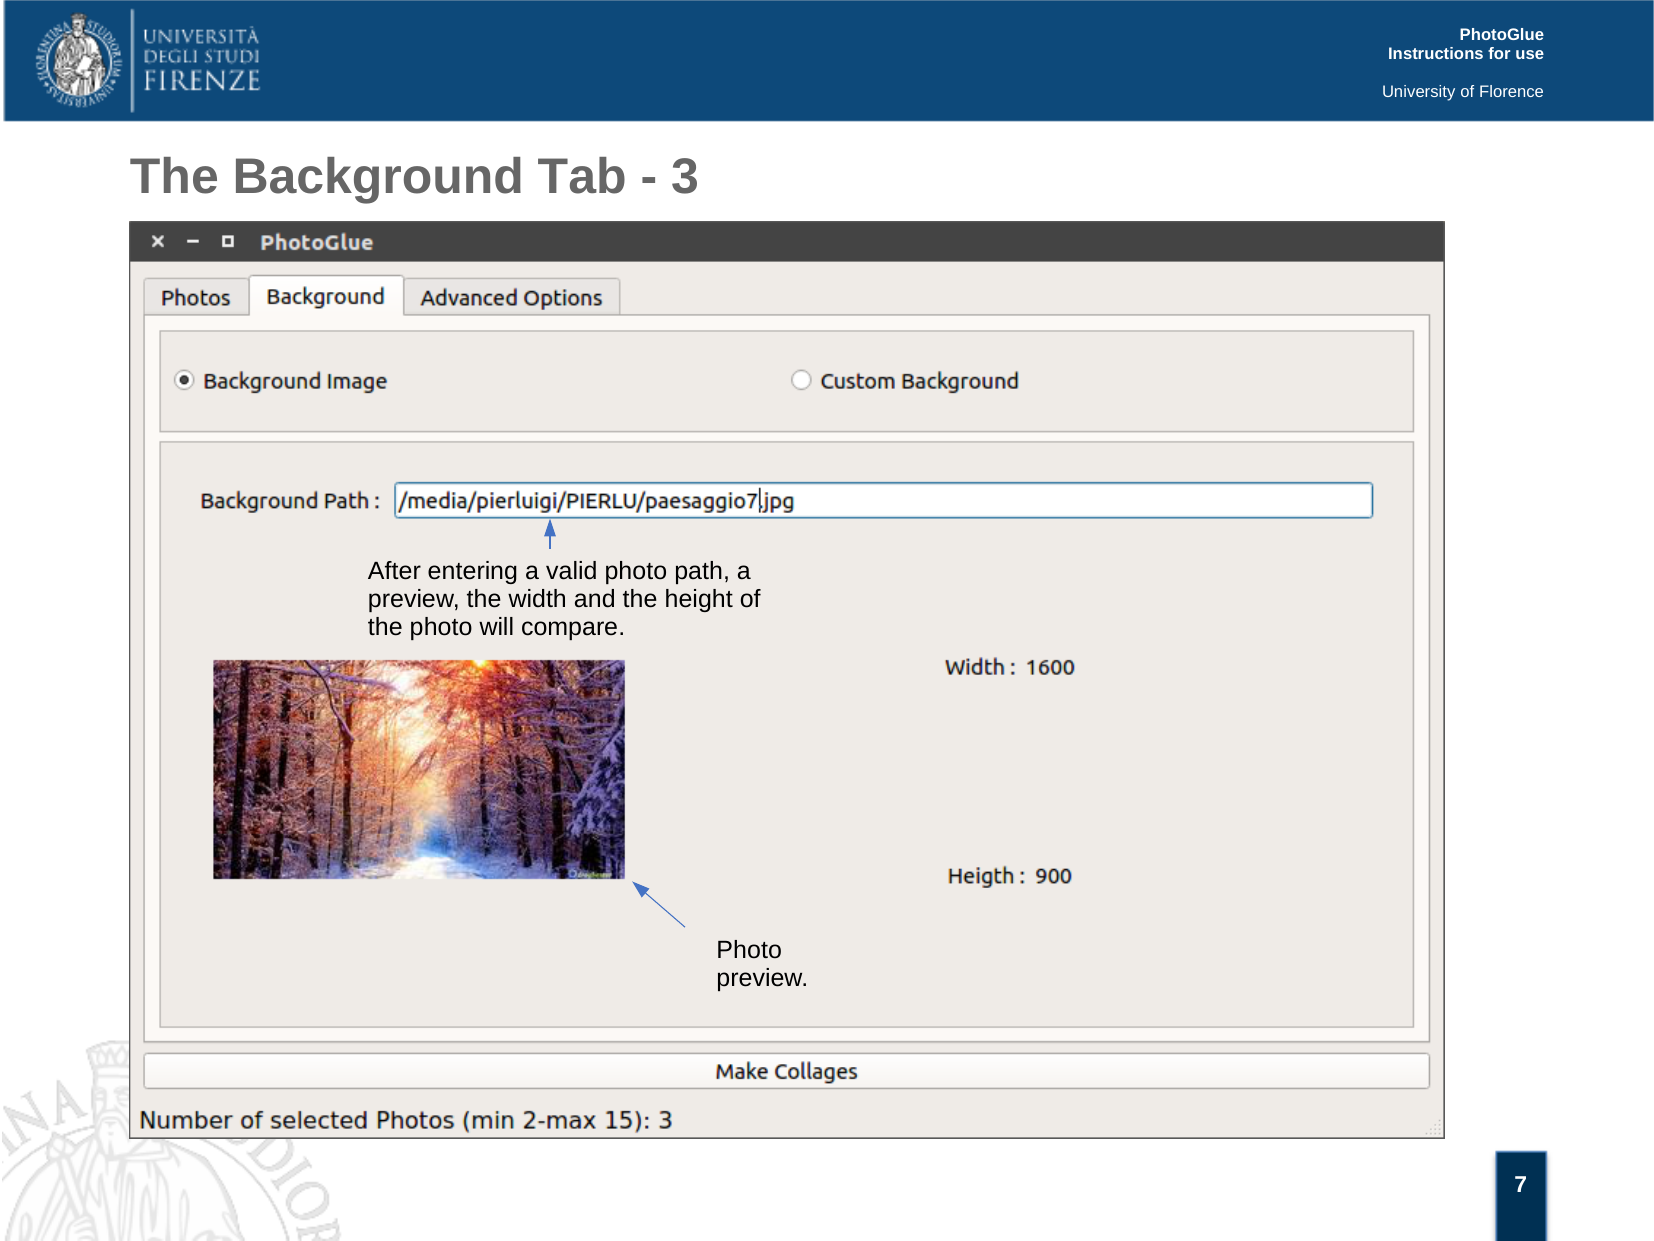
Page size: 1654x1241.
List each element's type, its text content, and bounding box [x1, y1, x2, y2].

text_box The Background Tab - 3 [129, 101, 993, 221]
text_box After entering a valid photo path, a preview, the width and the height of the photo will compare. [352, 549, 795, 656]
text_box Photo preview. [701, 928, 896, 1004]
picture [2, 0, 1654, 1241]
text_box PhotoGlue Instructions for use University of Florence [685, 24, 1548, 102]
text_box 7 [1505, 1160, 1536, 1208]
